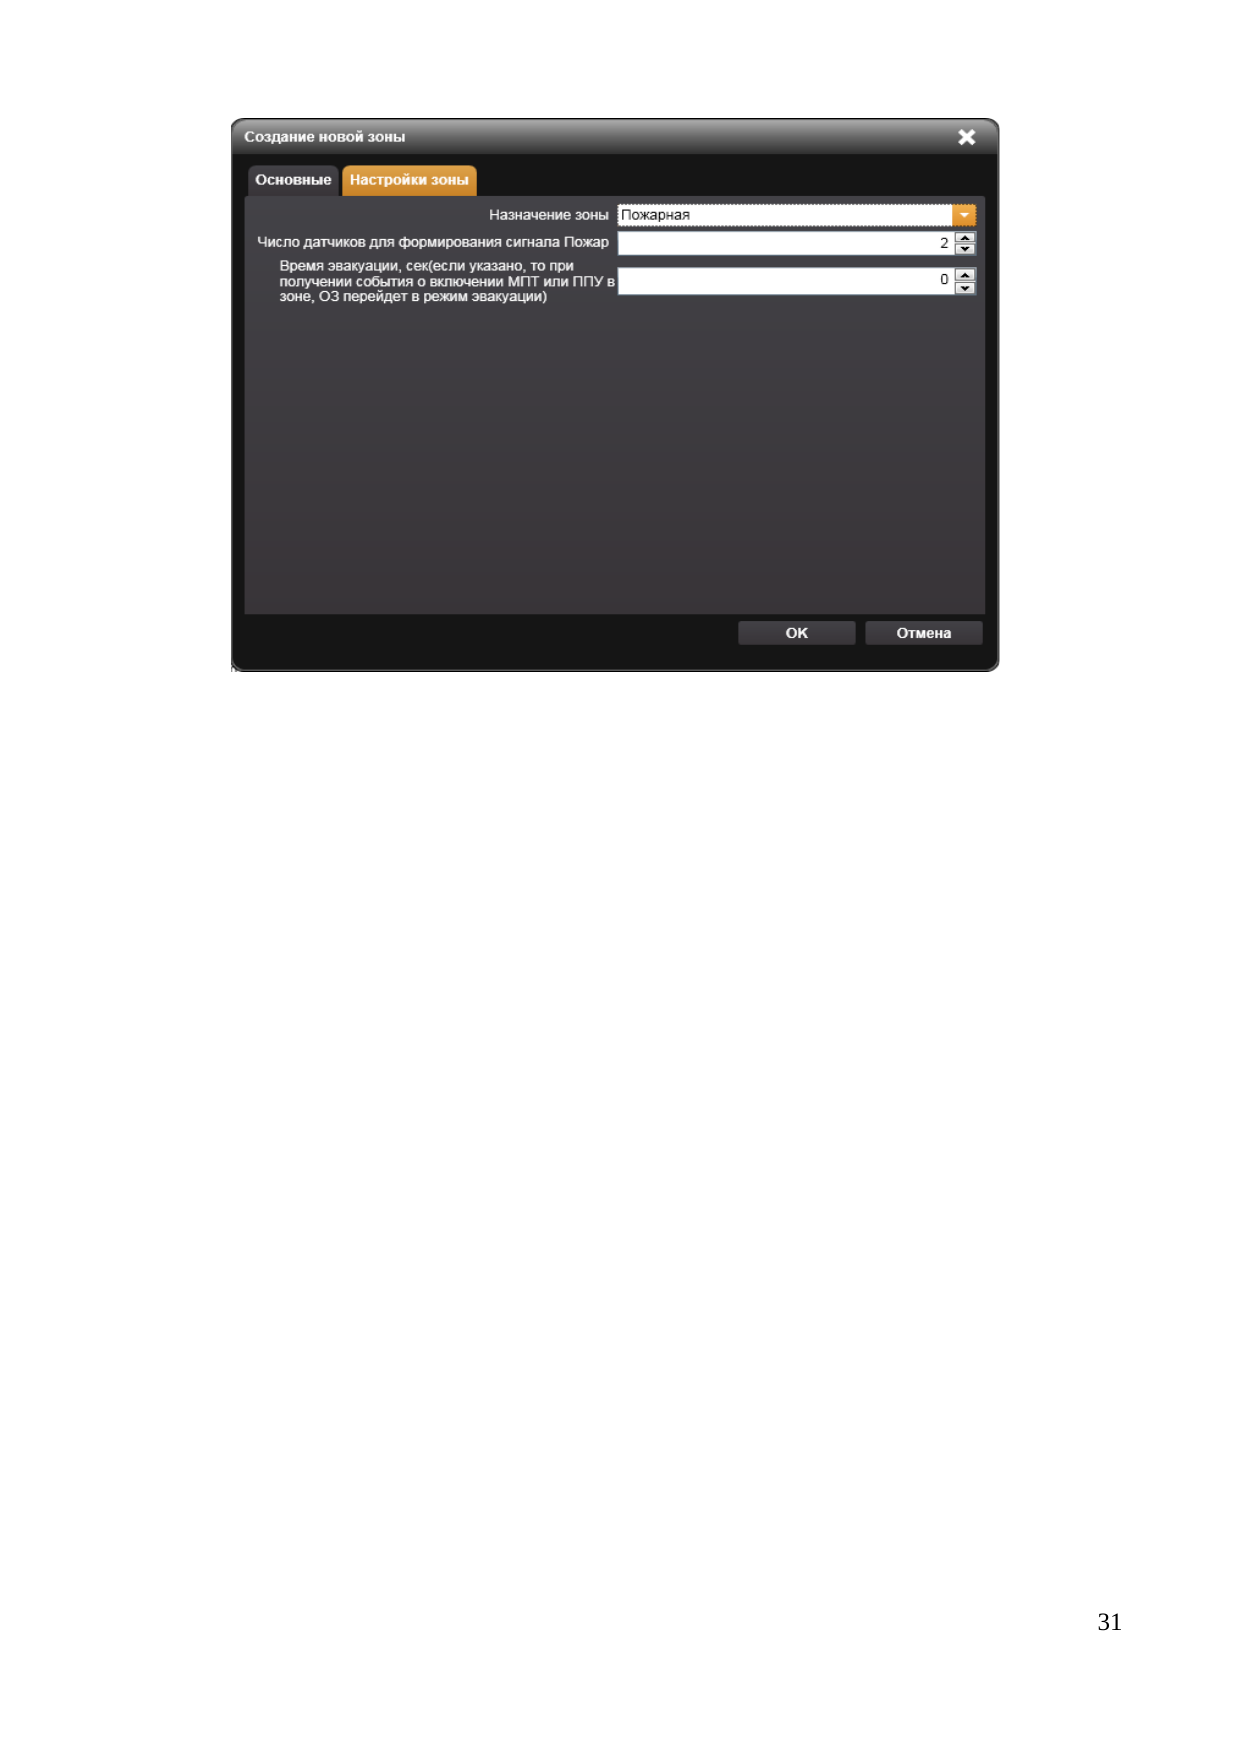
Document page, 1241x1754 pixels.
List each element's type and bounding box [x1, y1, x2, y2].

picture [231, 118, 1000, 672]
